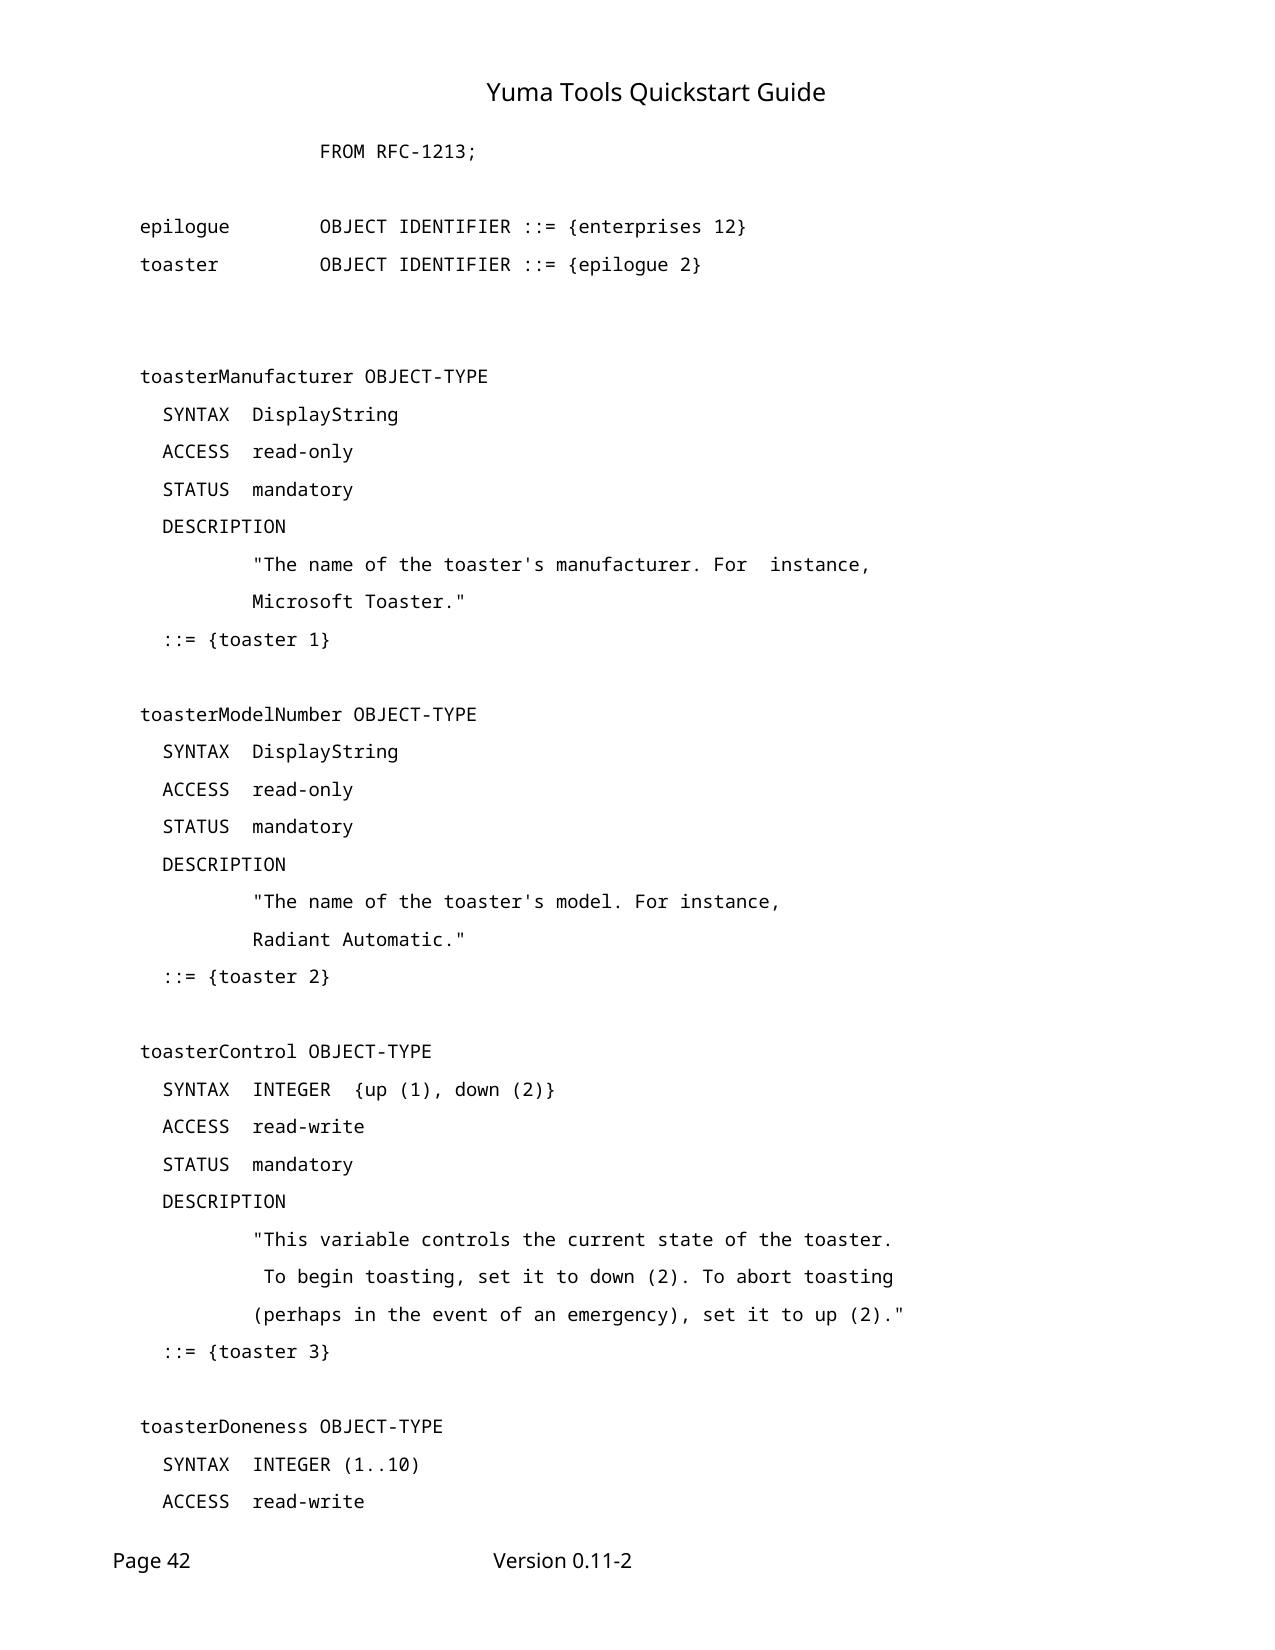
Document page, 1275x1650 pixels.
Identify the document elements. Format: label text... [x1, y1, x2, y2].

text "The name of the toaster's model. For instance, [139, 888, 1200, 914]
text ACCESS read-only [139, 776, 1200, 802]
text ACCESS read-write [139, 1113, 1200, 1139]
text toasterControl OBJECT-TYPE [139, 1038, 1200, 1064]
text ACCESS read-write [139, 1488, 1200, 1514]
text "The name of the toaster's manufacturer. For instance, [139, 551, 1200, 577]
text To begin toasting, set it to down (2). To abort toasting [139, 1263, 1200, 1289]
text toasterModelNumber OBJECT-TYPE [139, 701, 1200, 727]
text SYNTAX INTEGER (1..10) [139, 1451, 1200, 1477]
text DESCRIPTION [139, 513, 1200, 539]
text toaster OBJECT IDENTIFIER ::= {epilogue 2} [139, 251, 1200, 277]
text STATUS mandatory [139, 476, 1200, 502]
text toasterDoneness OBJECT-TYPE [139, 1413, 1200, 1439]
text Microsoft Toaster." [139, 588, 1200, 614]
text ::= {toaster 2} [139, 963, 1200, 989]
text SYNTAX DisplayString [139, 401, 1200, 427]
text STATUS mandatory [139, 813, 1200, 839]
text epilogue OBJECT IDENTIFIER ::= {enterprises 12} [139, 213, 1200, 239]
text Radiant Automatic." [139, 926, 1200, 952]
text DESCRIPTION [139, 851, 1200, 877]
text ::= {toaster 3} [139, 1338, 1200, 1364]
text SYNTAX DisplayString [139, 738, 1200, 764]
text toasterManufacturer OBJECT-TYPE [139, 363, 1200, 389]
text ACCESS read-only [139, 438, 1200, 464]
text "This variable controls the current state of the toaster. [139, 1226, 1200, 1252]
text (perhaps in the event of an emergency), set it to up (2)." [139, 1301, 1200, 1327]
text ::= {toaster 1} [139, 626, 1200, 652]
text DESCRIPTION [139, 1188, 1200, 1214]
text STATUS mandatory [139, 1151, 1200, 1177]
text FROM RFC-1213; [139, 138, 1200, 164]
text SYNTAX INTEGER {up (1), down (2)} [139, 1076, 1200, 1102]
